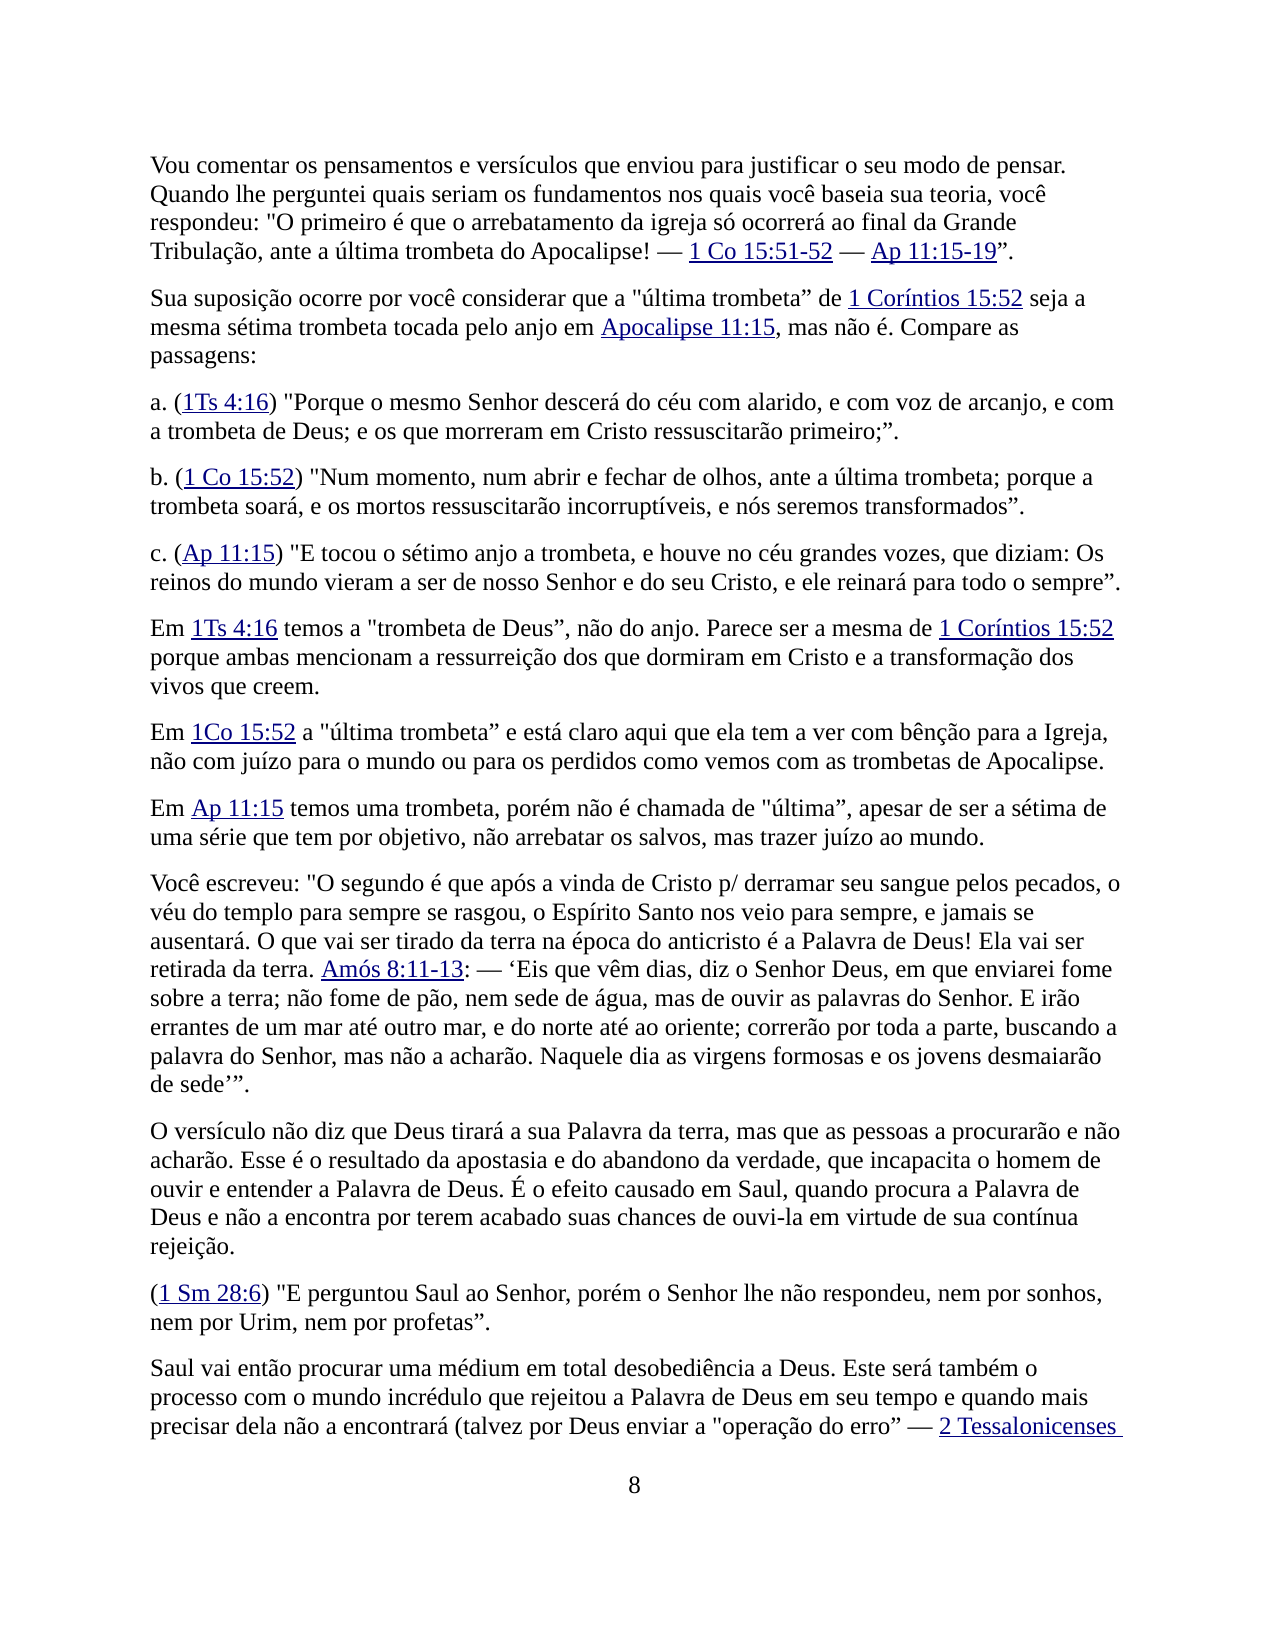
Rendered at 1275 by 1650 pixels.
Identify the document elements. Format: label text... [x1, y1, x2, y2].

text Em 1Ts 4:16 temos a "trombeta de Deus”, não do anjo. Parece ser a mesma de 1 Coríntios 15:52 porque ambas mencionam a ressurreição dos que dormiram em Cristo e a transformação dos vivos que creem. [150, 613, 1125, 699]
text Saul vai então procurar uma médium em total desobediência a Deus. Este será também o processo com o mundo incrédulo que rejeitou a Palavra de Deus em seu tempo e quando mais precisar dela não a encontrará (talvez por Deus enviar a "operação do erro” — 2 Tessalonicenses [150, 1353, 1125, 1439]
text ​b. (1 Co 15:52) "Num momento, num abrir e fechar de olhos, ante a última trombeta; porque a trombeta soará, e os mortos ressuscitarão incorruptíveis, e nós seremos transformados”. [150, 462, 1125, 520]
text Sua suposição ocorre por você considerar que a "última trombeta” de 1 Coríntios 15:52 seja a mesma sétima trombeta tocada pelo anjo em Apocalipse 11:15, mas não é. Compare as passagens: [150, 283, 1125, 369]
text Em Ap 11:15 temos uma trombeta, porém não é chamada de "última”, apesar de ser a sétima de uma série que tem por objetivo, não arrebatar os salvos, mas trazer juízo ao mundo. [150, 793, 1125, 850]
text ​a. (1Ts 4:16) "Porque o mesmo Senhor descerá do céu com alarido, e com voz de arcanjo, e com a trombeta de Deus; e os que morreram em Cristo ressuscitarão primeiro;”. [150, 387, 1125, 444]
text ​c. (Ap 11:15) "E tocou o sétimo anjo a trombeta, e houve no céu grandes vozes, que diziam: Os reinos do mundo vieram a ser de nosso Senhor e do seu Cristo, e ele reinará para todo o sempre”. [150, 538, 1125, 595]
text Você escreveu: "O segundo é que após a vinda de Cristo p/ derramar seu sangue pelos pecados, o véu do templo para sempre se rasgou, o Espírito Santo nos veio para sempre, e jamais se ausentará. O que vai ser tirado da terra na época do anticristo é a Palavra de Deus! Ela vai ser retirada da terra. Amós 8:11-13: — ‘Eis que vêm dias, diz o Senhor Deus, em que enviarei fome sobre a terra; não fome de pão, nem sede de água, mas de ouvir as palavras do Senhor. E irão errantes de um mar até outro mar, e do norte até ao oriente; correrão por toda a parte, buscando a palavra do Senhor, mas não a acharão. Naquele dia as virgens formosas e os jovens desmaiarão de sede’”. [150, 868, 1125, 1098]
text (1 Sm 28:6) "E perguntou Saul ao Senhor, porém o Senhor lhe não respondeu, nem por sonhos, nem por Urim, nem por profetas”. [150, 1278, 1125, 1335]
text Vou comentar os pensamentos e versículos que enviou para justificar o seu modo de pensar. Quando lhe perguntei quais seriam os fundamentos nos quais você baseia sua teoria, você respondeu: "O primeiro é que o arrebatamento da igreja só ocorrerá ao final da Grande Tribulação, ante a última trombeta do Apocalipse! — 1 Co 15:51-52 — Ap 11:15-19”. [150, 150, 1125, 265]
text O versículo não diz que Deus tirará a sua Palavra da terra, mas que as pessoas a procurarão e não acharão. Esse é o resultado da apostasia e do abandono da verdade, que incapacita o homem de ouvir e entender a Palavra de Deus. É o efeito causado em Saul, quando procura a Palavra de Deus e não a encontra por terem acabado suas chances de ouvi-la em virtude de sua contínua rejeição. [150, 1116, 1125, 1260]
text Em 1Co 15:52 a "última trombeta” e está claro aqui que ela tem a ver com bênção para a Igreja, não com juízo para o mundo ou para os perdidos como vemos com as trombetas de Apocalipse. [150, 717, 1125, 775]
